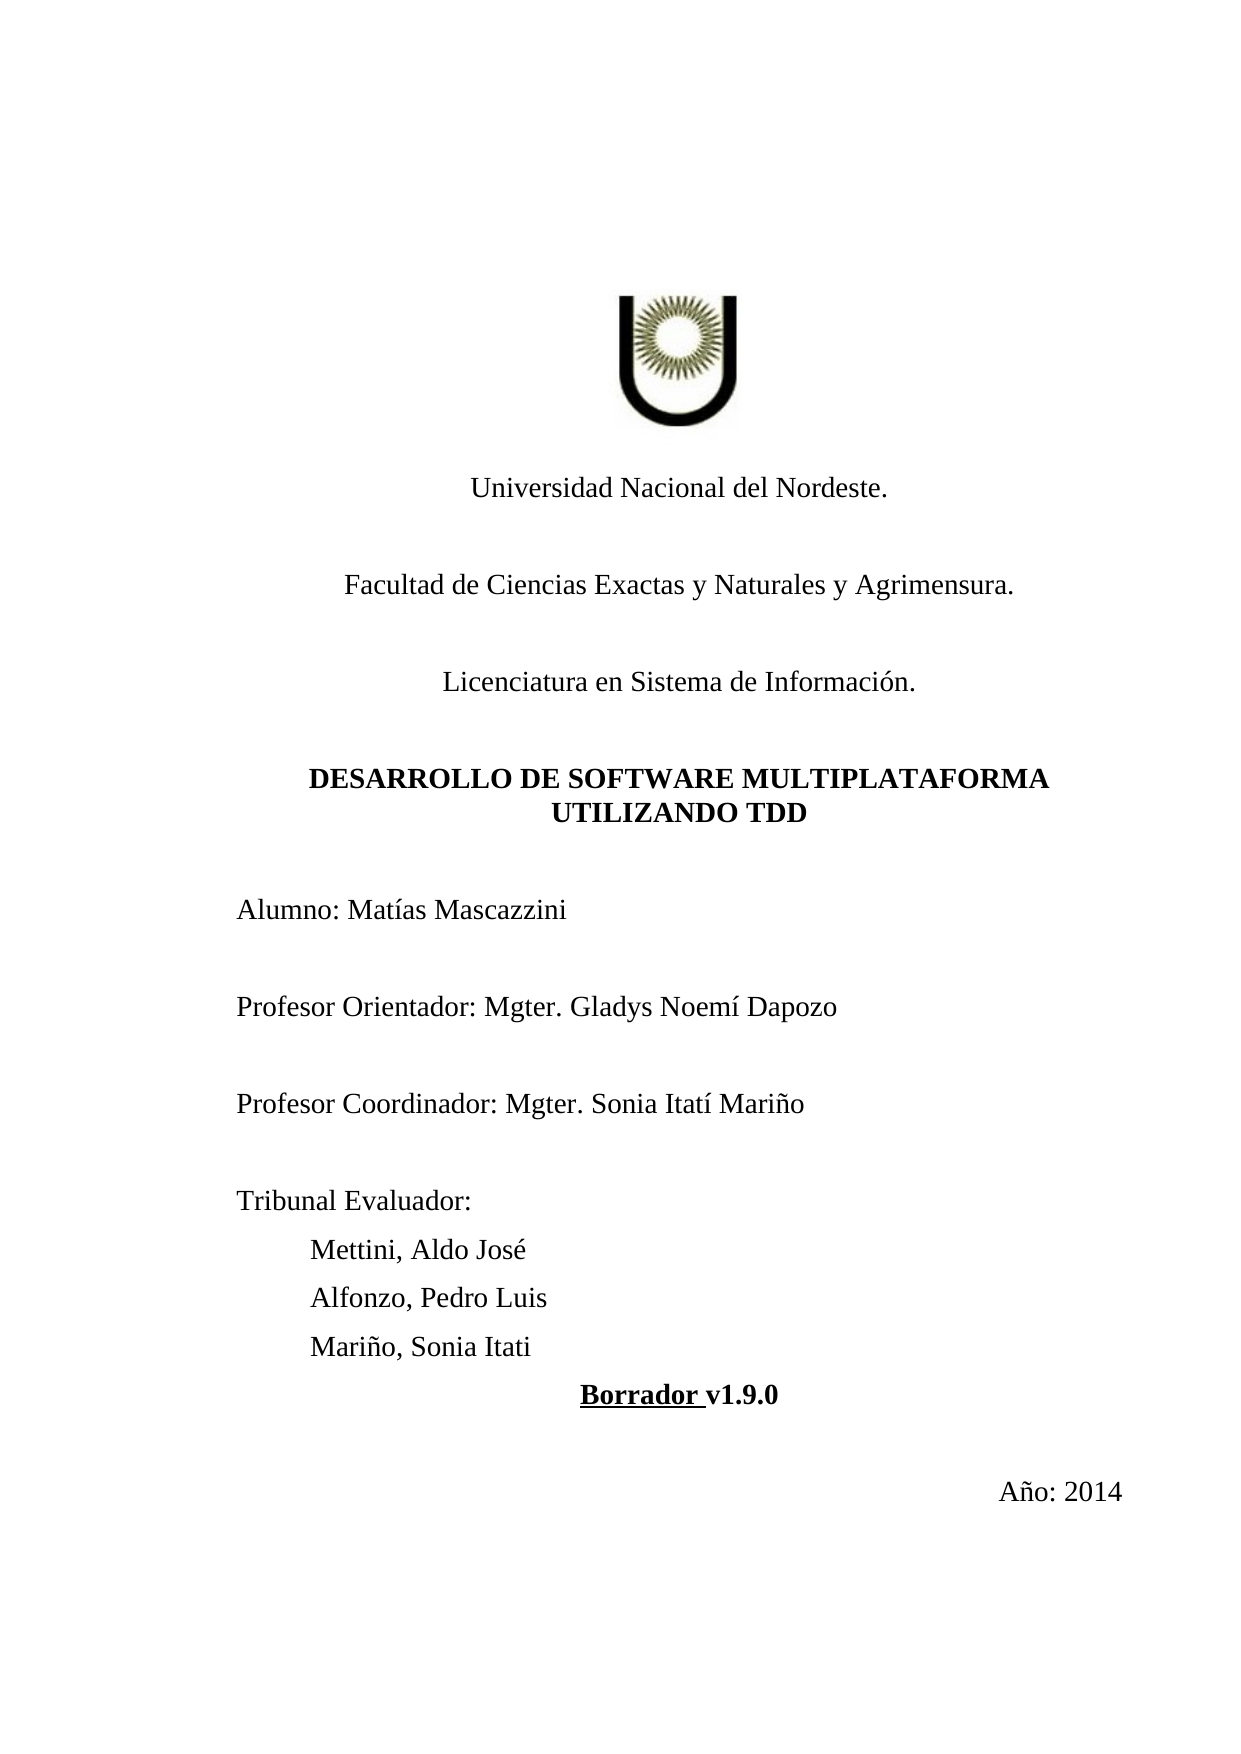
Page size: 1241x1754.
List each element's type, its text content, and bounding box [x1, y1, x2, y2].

picture [586, 269, 773, 456]
text Tribunal Evaluador: [236, 1183, 1122, 1217]
text Universidad Nacional del Nordeste. [236, 470, 1122, 504]
text DESARROLLO DE SOFTWARE MULTIPLATAFORMA UTILIZANDO TDD [236, 761, 1122, 828]
text Profesor Orientador: Mgter. Gladys Noemí Dapozo [236, 989, 1122, 1023]
text Año: 2014 [236, 1474, 1122, 1508]
text Mariño, Sonia Itati [310, 1329, 1122, 1362]
text Facultad de Ciencias Exactas y Naturales y Agrimensura. [236, 567, 1122, 601]
text Alfonzo, Pedro Luis [310, 1280, 1122, 1314]
text Alumno: Matías Mascazzini [236, 892, 1122, 926]
text Borrador v1.9.0 [236, 1377, 1122, 1411]
text Licenciatura en Sistema de Información. [236, 664, 1122, 698]
text Profesor Coordinador: Mgter. Sonia Itatí Mariño [236, 1086, 1122, 1120]
text Mettini, Aldo José [310, 1232, 1122, 1265]
